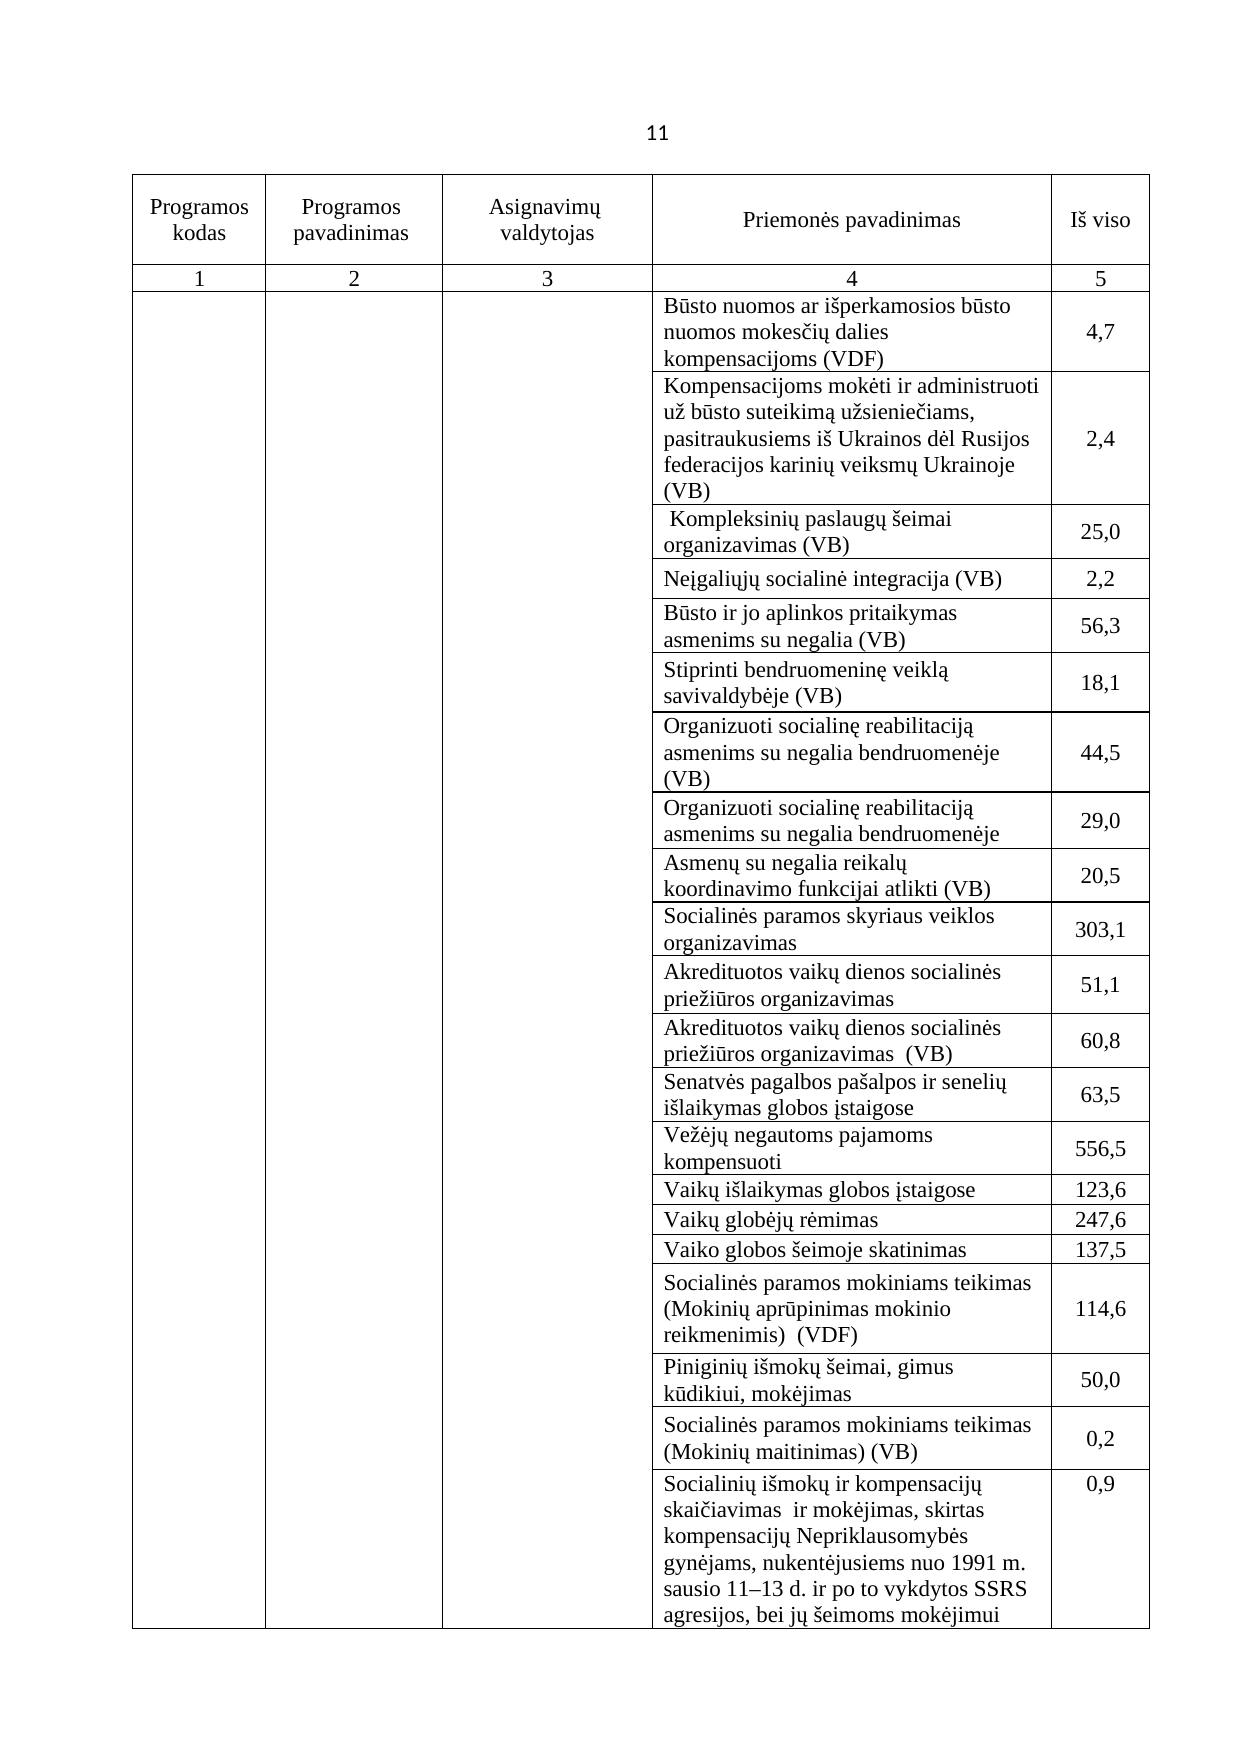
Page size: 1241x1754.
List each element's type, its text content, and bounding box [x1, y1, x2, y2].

table_cell Socialinių išmokų ir kompensacijų skaičiavimas ir mokėjimas, skirtas kompensacijų Nepriklausomybės gynėjams, nukentėjusiems nuo 1991 m. sausio 11–13 d. ir po to vykdytos SSRS agresijos, bei jų šeimoms mokėjimui [653, 1470, 1051, 1628]
table_cell 56,3 [1052, 599, 1149, 652]
table_cell 247,6 [1052, 1205, 1149, 1234]
table_cell Vaiko globos šeimoje skatinimas [653, 1235, 1051, 1263]
table_cell [133, 292, 265, 1628]
table_cell 25,0 [1052, 505, 1149, 558]
table_cell Piniginių išmokų šeimai, gimus kūdikiui, mokėjimas [653, 1354, 1051, 1406]
table_cell [266, 292, 442, 1628]
table_cell 3 [443, 265, 652, 291]
table_cell 50,0 [1052, 1354, 1149, 1406]
table_cell Socialinės paramos mokiniams teikimas (Mokinių aprūpinimas mokinio reikmenimis) (VDF) [653, 1264, 1051, 1352]
table_cell [443, 292, 652, 1628]
table_cell Stiprinti bendruomeninę veiklą savivaldybėje (VB) [653, 653, 1051, 711]
table_cell Senatvės pagalbos pašalpos ir senelių išlaikymas globos įstaigose [653, 1068, 1051, 1121]
table_cell Kompleksinių paslaugų šeimai organizavimas (VB) [653, 505, 1051, 558]
table_cell Neįgaliųjų socialinė integracija (VB) [653, 559, 1051, 598]
table_header Programos pavadinimas [266, 175, 442, 263]
table_cell Socialinės paramos skyriaus veiklos organizavimas [653, 903, 1051, 955]
table_cell Vežėjų negautoms pajamoms kompensuoti [653, 1122, 1051, 1174]
table_cell 44,5 [1052, 713, 1149, 791]
table_cell 303,1 [1052, 903, 1149, 955]
table_cell 63,5 [1052, 1068, 1149, 1121]
table_cell Vaikų globėjų rėmimas [653, 1205, 1051, 1234]
table_cell Vaikų išlaikymas globos įstaigose [653, 1175, 1051, 1204]
table_cell 4,7 [1052, 292, 1149, 371]
table_header Programos kodas [133, 175, 265, 263]
table_cell Būsto nuomos ar išperkamosios būsto nuomos mokesčių dalies kompensacijoms (VDF) [653, 292, 1051, 371]
table_cell Būsto ir jo aplinkos pritaikymas asmenims su negalia (VB) [653, 599, 1051, 652]
table_cell 137,5 [1052, 1235, 1149, 1263]
table_cell 29,0 [1052, 793, 1149, 848]
table_cell Socialinės paramos mokiniams teikimas (Mokinių maitinimas) (VB) [653, 1407, 1051, 1469]
table_cell 5 [1052, 265, 1149, 291]
table_cell 114,6 [1052, 1264, 1149, 1352]
table_cell 20,5 [1052, 849, 1149, 901]
table_cell 60,8 [1052, 1014, 1149, 1067]
table_cell 2 [266, 265, 442, 291]
table_cell 556,5 [1052, 1122, 1149, 1174]
table_cell 0,2 [1052, 1407, 1149, 1469]
table_cell Organizuoti socialinę reabilitaciją asmenims su negalia bendruomenėje (VB) [653, 713, 1051, 791]
table_cell 4 [653, 265, 1051, 291]
table_cell 1 [133, 265, 265, 291]
table_cell Kompensacijoms mokėti ir administruoti už būsto suteikimą užsieniečiams, pasitraukusiems iš Ukrainos dėl Rusijos federacijos karinių veiksmų Ukrainoje (VB) [653, 372, 1051, 504]
table_header Asignavimų valdytojas [443, 175, 652, 263]
table_cell 51,1 [1052, 956, 1149, 1013]
table_cell 123,6 [1052, 1175, 1149, 1204]
table_cell 2,2 [1052, 559, 1149, 598]
table_cell 0,9 [1052, 1470, 1149, 1628]
table_cell Akredituotos vaikų dienos socialinės priežiūros organizavimas [653, 956, 1051, 1013]
table_header Priemonės pavadinimas [653, 175, 1051, 263]
table_cell 18,1 [1052, 653, 1149, 711]
table_cell Organizuoti socialinę reabilitaciją asmenims su negalia bendruomenėje [653, 793, 1051, 848]
table_cell Akredituotos vaikų dienos socialinės priežiūros organizavimas (VB) [653, 1014, 1051, 1067]
table_header Iš viso [1052, 175, 1149, 263]
table_cell 2,4 [1052, 372, 1149, 504]
table_cell Asmenų su negalia reikalų koordinavimo funkcijai atlikti (VB) [653, 849, 1051, 901]
